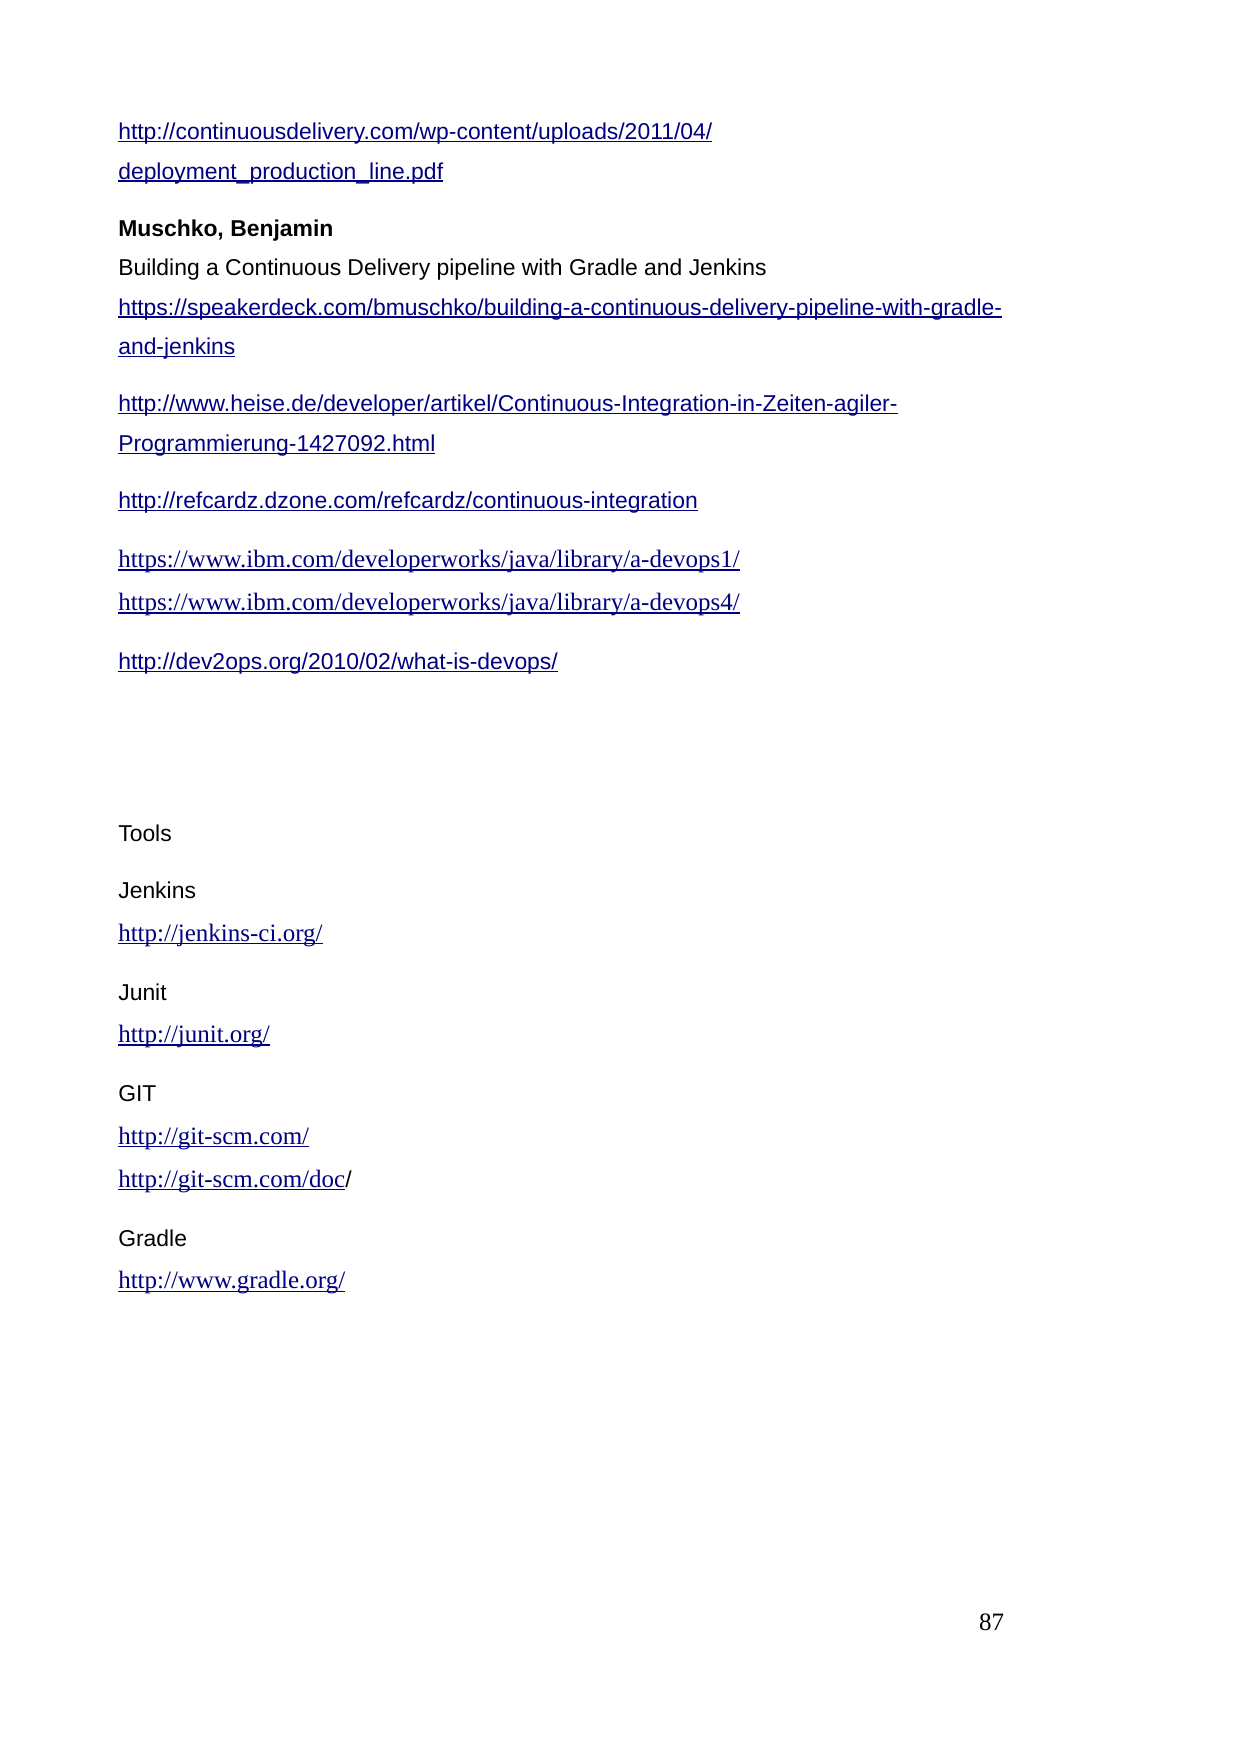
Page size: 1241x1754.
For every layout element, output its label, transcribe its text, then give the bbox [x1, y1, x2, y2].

text Junit http://junit.org/ [118, 978, 1004, 1048]
text Tools [118, 820, 1004, 846]
text https://www.ibm.com/developerworks/java/library/a-devops1/ https://www.ibm.com/developerworks/java/library/a-devops4/ [118, 544, 1004, 616]
text GIT http://git-scm.com/ http://git-scm.com/doc/ [118, 1080, 1004, 1193]
text http://dev2ops.org/2010/02/what-is-devops/ [118, 648, 1004, 674]
text http://continuousdelivery.com/wp-content/uploads/2011/04/deployment_production_line.pdf [118, 118, 1004, 184]
text http://refcardz.dzone.com/refcardz/continuous-integration [118, 487, 1004, 513]
text Jenkins http://jenkins-ci.org/ [118, 877, 1004, 946]
text http://www.heise.de/developer/artikel/Continuous-Integration-in-Zeiten-agiler-Programmierung-1427092.html [118, 390, 1004, 456]
text Muschko, Benjamin Building a Continuous Delivery pipeline with Gradle and Jenkins https://speakerdeck.com/bmuschko/building-a-continuous-delivery-pipeline-with-gradle-and-jenkins [118, 215, 1004, 359]
text Gradle http://www.gradle.org/ [118, 1225, 1004, 1294]
